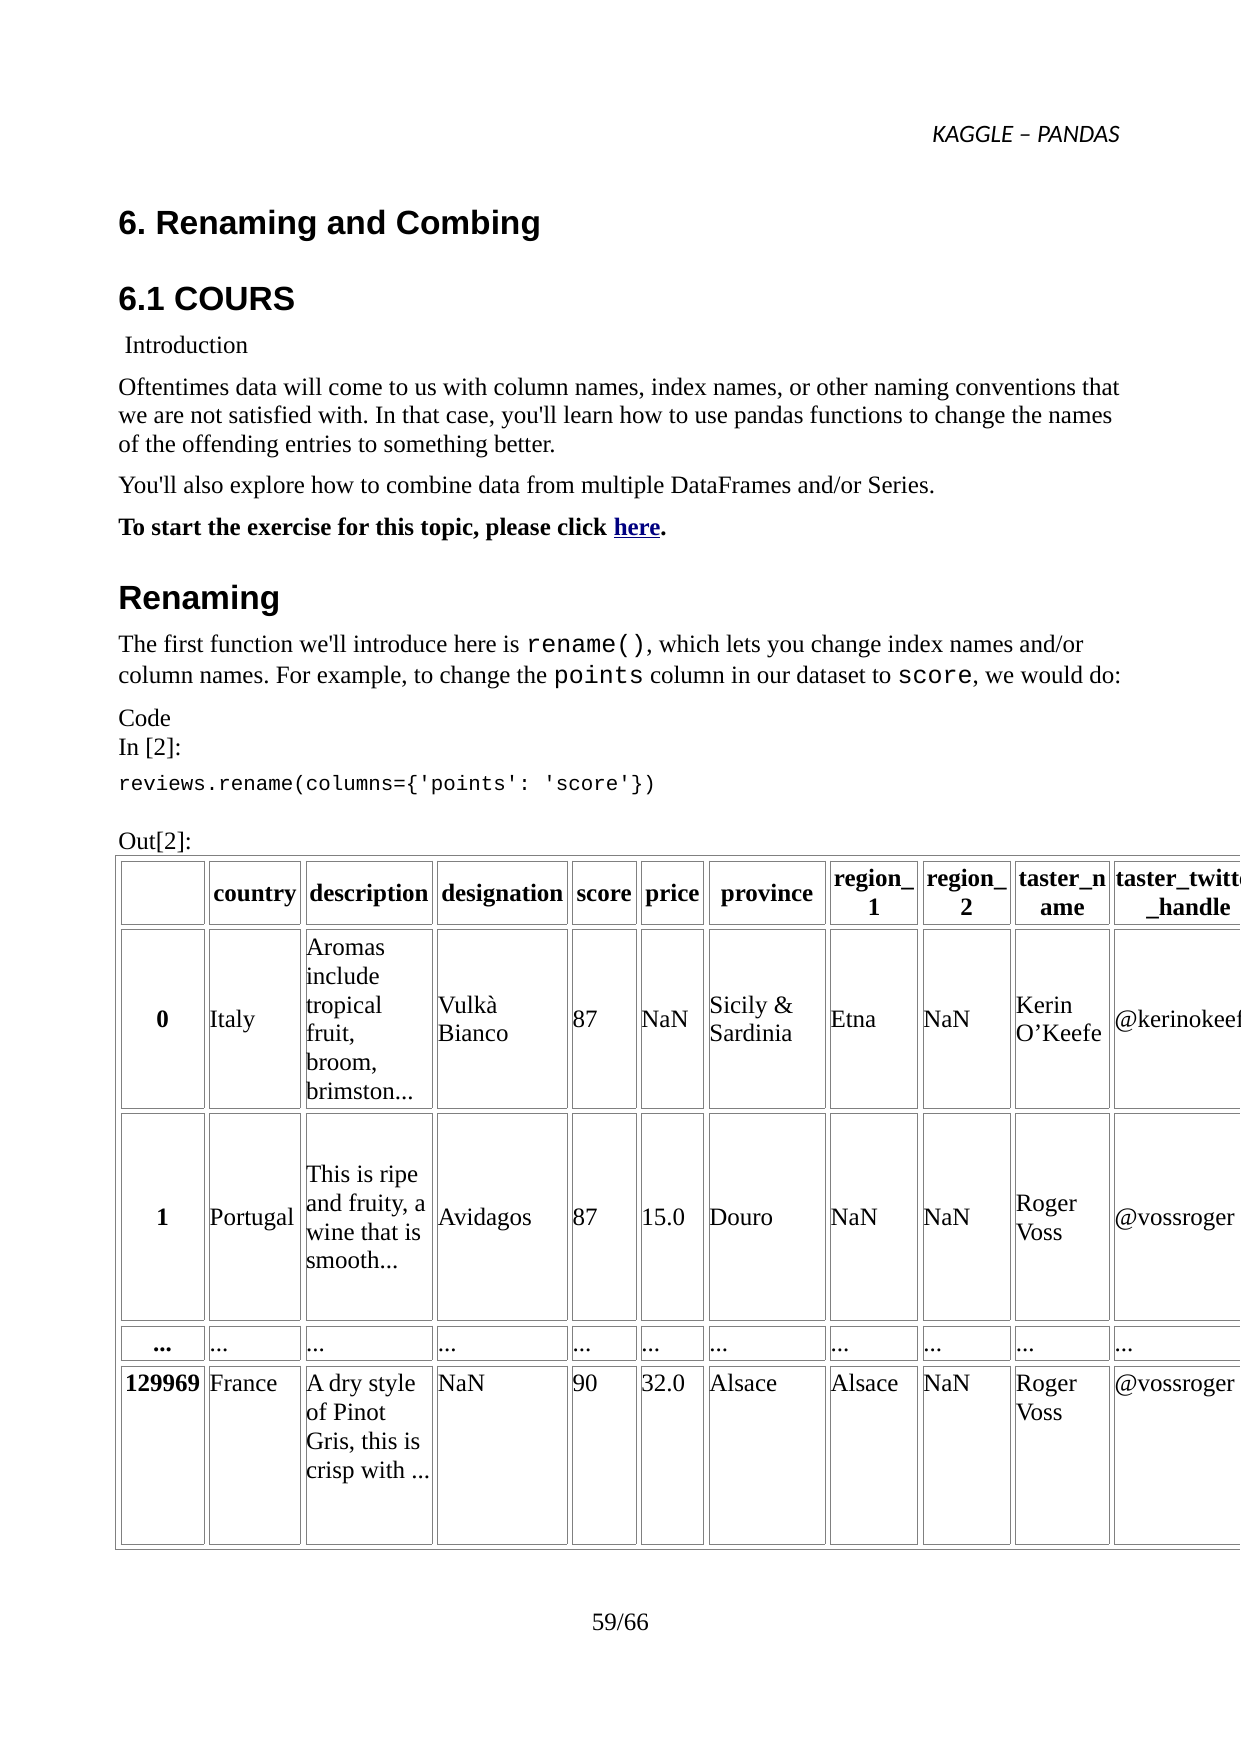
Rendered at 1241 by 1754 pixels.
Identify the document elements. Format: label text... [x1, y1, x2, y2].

table_cell NaN [920, 1108, 1013, 1320]
table_cell Alsace [828, 1360, 920, 1544]
subtitle Renaming [118, 578, 1122, 617]
table_header designation [435, 856, 569, 924]
table_cell 0 [118, 924, 206, 1108]
table_cell Portugal [206, 1108, 303, 1320]
table_header description [303, 856, 435, 924]
text Code [118, 703, 1122, 732]
table_cell 15.0 [638, 1108, 706, 1320]
table_cell This is ripe and fruity, a wine that is smooth... [303, 1108, 435, 1320]
subtitle 6. Renaming and Combing [118, 203, 1122, 242]
table_cell Douro [706, 1108, 827, 1320]
table_cell ... [828, 1320, 920, 1360]
table_cell Sicily & Sardinia [706, 924, 827, 1108]
text To start the exercise for this topic, please click here. [118, 512, 1122, 540]
table_cell @kerinokeefe [1111, 924, 1240, 1108]
table_cell ... [435, 1320, 569, 1360]
table_header taster_twitter_handle [1111, 856, 1240, 924]
table_header taster_name [1013, 856, 1111, 924]
table_cell Roger Voss [1013, 1360, 1111, 1544]
text Out[2]: [118, 826, 1122, 855]
table_cell 87 [570, 924, 638, 1108]
table_cell ... [570, 1320, 638, 1360]
table_cell ... [118, 1320, 206, 1360]
table_header region_2 [920, 856, 1013, 924]
table_cell Roger Voss [1013, 1108, 1111, 1320]
table_cell Aromas include tropical fruit, broom, brimston... [303, 924, 435, 1108]
text In [2]: [118, 732, 1122, 761]
table_cell Avidagos [435, 1108, 569, 1320]
table_cell NaN [435, 1360, 569, 1544]
table_header taster_twitter_handle [1115, 862, 1240, 924]
text Introduction [118, 330, 1122, 359]
table_cell NaN [920, 1360, 1013, 1544]
table_cell A dry style of Pinot Gris, this is crisp with ... [303, 1360, 435, 1544]
table_header price [638, 856, 706, 924]
table_cell NaN [920, 924, 1013, 1108]
table_cell Kerin O’Keefe [1013, 924, 1111, 1108]
table_cell ... [920, 1320, 1013, 1360]
table_cell ... [1111, 1320, 1240, 1360]
table_cell @vossroger [1111, 1360, 1240, 1544]
table_cell ... [206, 1320, 303, 1360]
table_cell @vossroger [1111, 1108, 1240, 1320]
table_cell NaN [828, 1108, 920, 1320]
table_cell NaN [638, 924, 706, 1108]
table_cell 87 [570, 1108, 638, 1320]
table_header province [706, 856, 827, 924]
table_cell ... [1013, 1320, 1111, 1360]
table_cell Vulkà Bianco [435, 924, 569, 1108]
table_header country [206, 856, 303, 924]
table_cell 129969 [118, 1360, 206, 1544]
text The first function we'll introduce here is rename(), which lets you change index names and/or column names. For example, to change the points column in our dataset to score, we would do: [118, 629, 1122, 691]
table_cell 1 [118, 1108, 206, 1320]
subtitle 6.1 COURS [118, 279, 1122, 318]
table_header [118, 856, 206, 924]
table_cell ... [706, 1320, 827, 1360]
table_cell France [206, 1360, 303, 1544]
table_cell 90 [570, 1360, 638, 1544]
table_header score [570, 856, 638, 924]
table_cell Alsace [706, 1360, 827, 1544]
text Oftentimes data will come to us with column names, index names, or other naming conventions that we are not satisfied with. In that case, you'll learn how to use pandas functions to change the names of the offending entries to something better. [118, 372, 1122, 458]
table_header [122, 862, 204, 924]
table_cell ... [638, 1320, 706, 1360]
text You'll also explore how to combine data from multiple DataFrames and/or Series. [118, 470, 1122, 499]
table_cell @kerinokeefe [1115, 930, 1240, 1108]
table_cell 32.0 [638, 1360, 706, 1544]
table_cell Etna [828, 924, 920, 1108]
text reviews.rename(columns={'points': 'score'}) [118, 773, 1122, 797]
table_cell ... [303, 1320, 435, 1360]
table_cell Italy [206, 924, 303, 1108]
table_header region_1 [828, 856, 920, 924]
